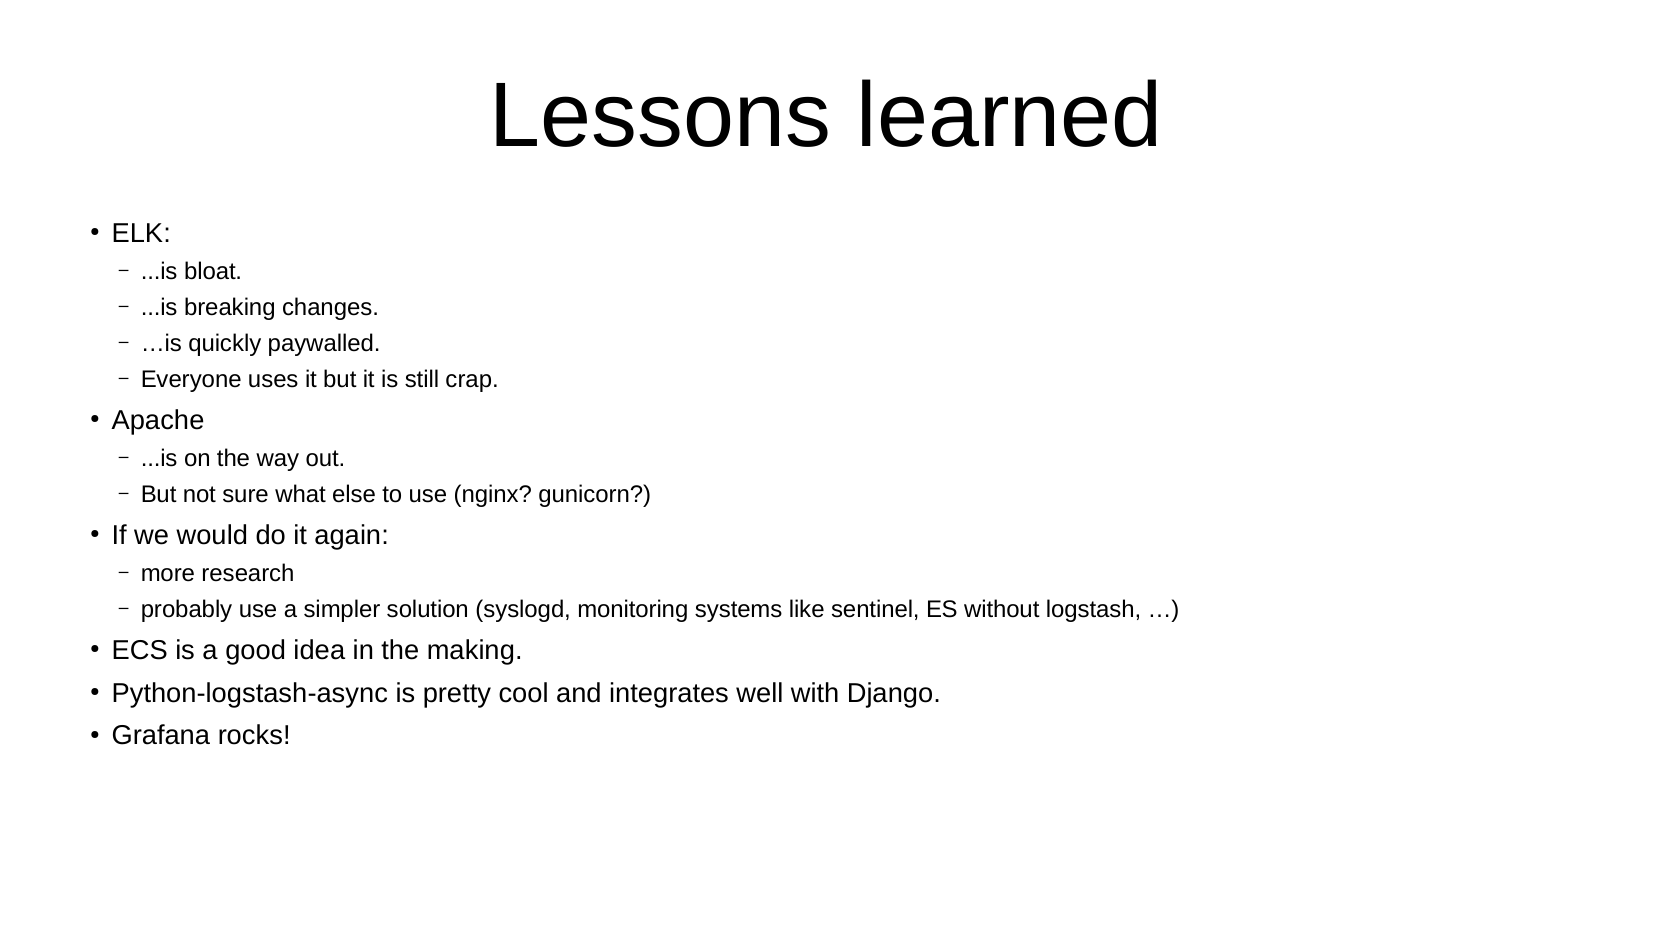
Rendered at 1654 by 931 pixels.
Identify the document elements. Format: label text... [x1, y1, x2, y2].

list ELK: ...is bloat. ...is breaking changes. …is quickly paywalled. Everyone uses it but it is still crap. Apache ...is on the way out. But not sure what else to use (nginx? gunicorn?) If we would do it again: more research probably use a simpler solution (syslogd, monitoring systems like sentinel, ES without logstash, …) ECS is a good idea in the making. Python-logstash-async is pretty cool and integrates well with Django. Grafana rocks! [82, 217, 1571, 758]
title Lessons learned [82, 37, 1571, 193]
